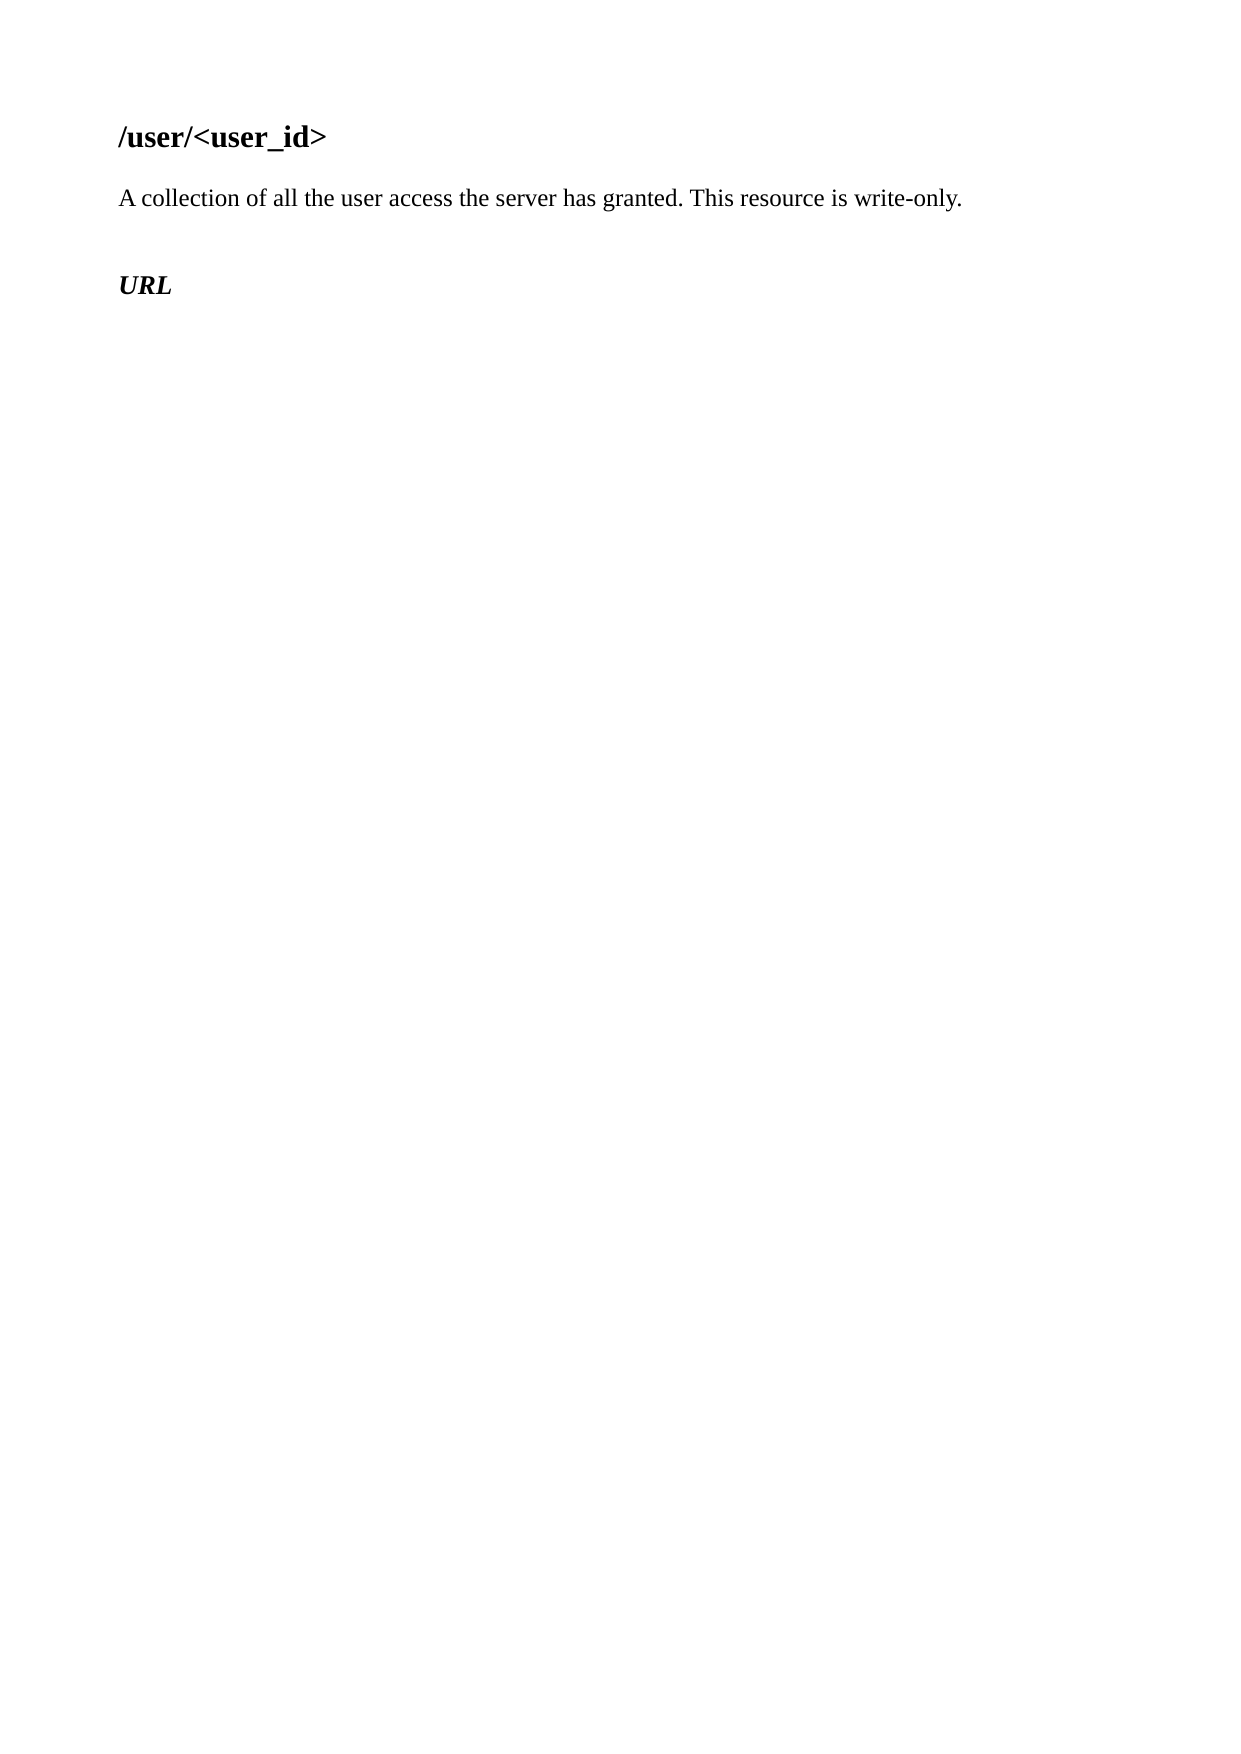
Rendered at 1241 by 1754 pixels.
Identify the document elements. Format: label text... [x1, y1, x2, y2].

text URL [118, 269, 1122, 300]
text /user/<user_id> [118, 118, 1122, 154]
text A collection of all the user access the server has granted. This resource is write-only. [118, 183, 1122, 212]
